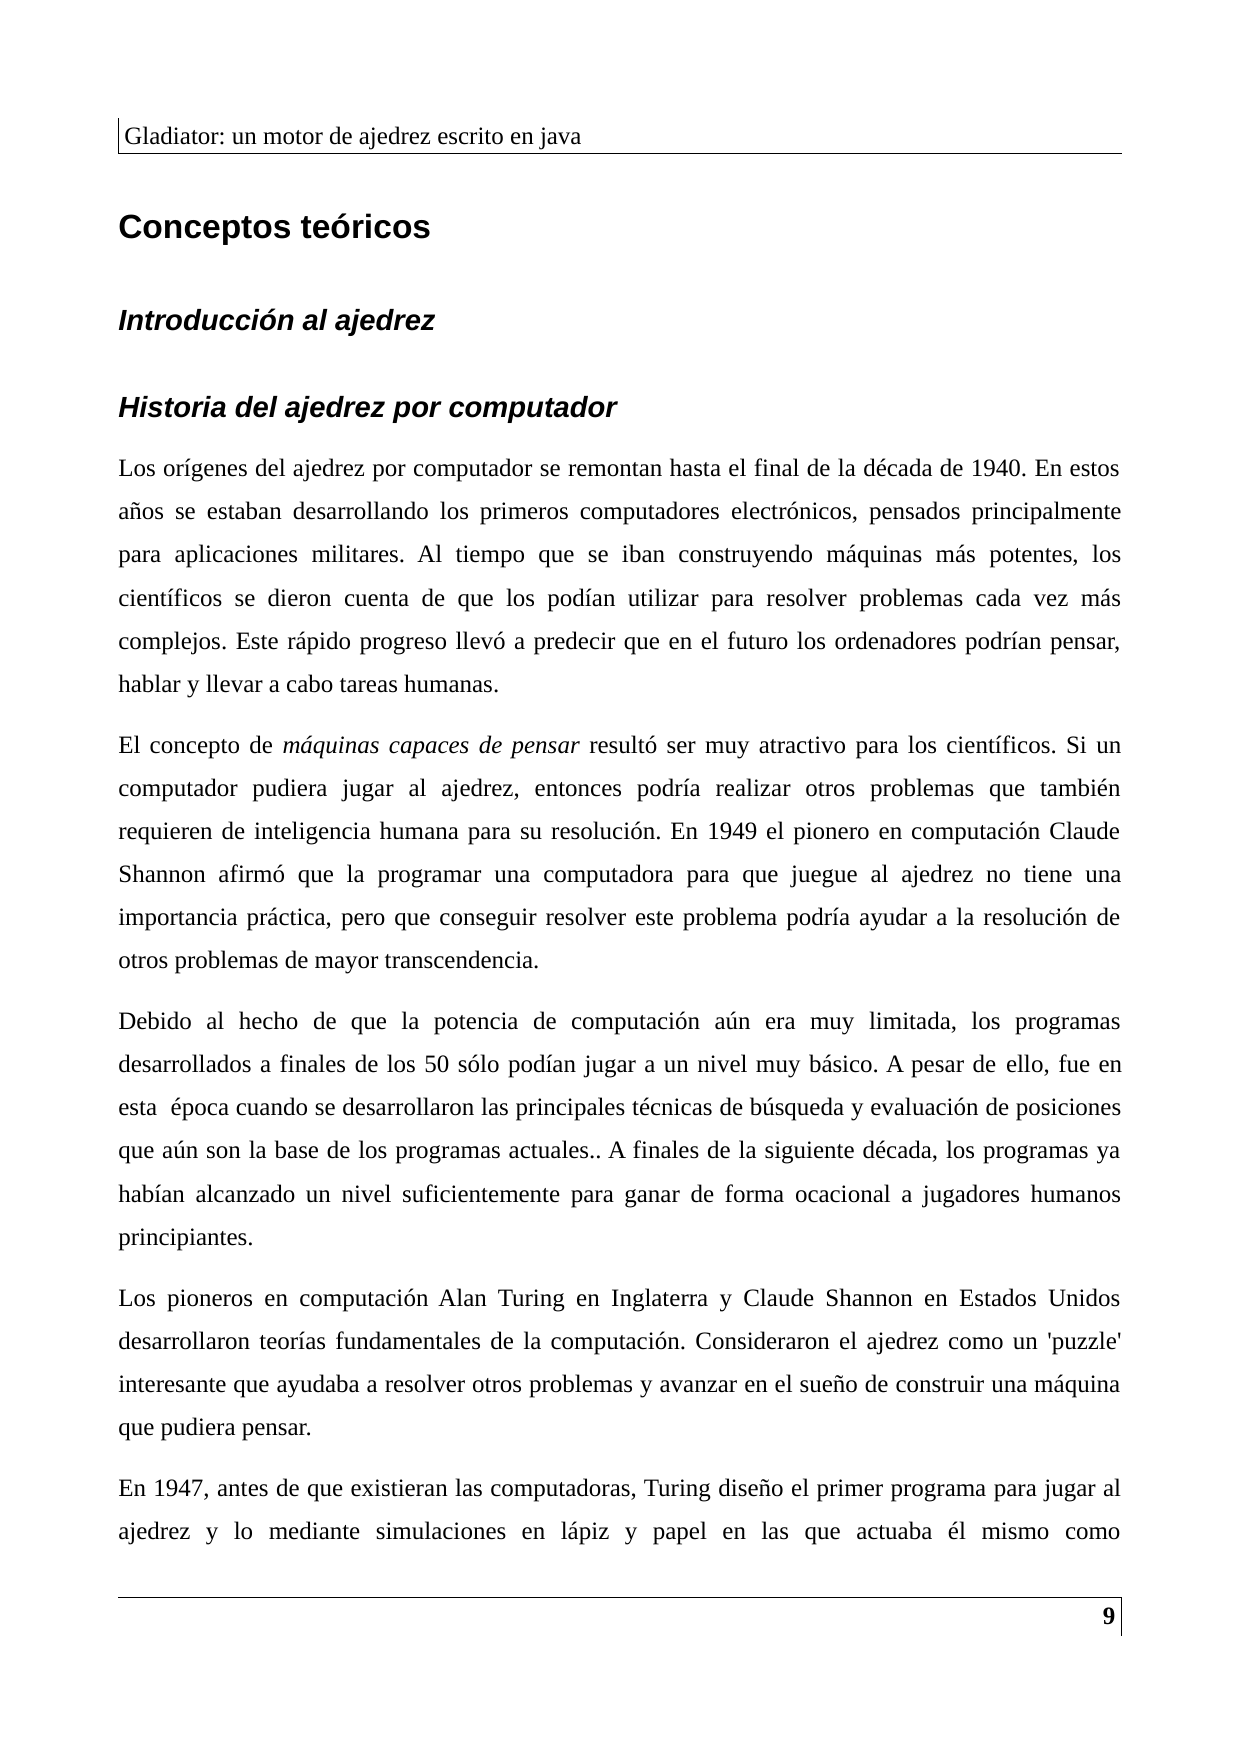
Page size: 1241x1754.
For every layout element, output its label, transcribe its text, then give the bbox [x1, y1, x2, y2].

text Los orígenes del ajedrez por computador se remontan hasta el final de la década de 1940. En estos años se estaban desarrollando los primeros computadores electrónicos, pensados principalmente para aplicaciones militares. Al tiempo que se iban construyendo máquinas más potentes, los científicos se dieron cuenta de que los podían utilizar para resolver problemas cada vez más complejos. Este rápido progreso llevó a predecir que en el futuro los ordenadores podrían pensar, hablar y llevar a cabo tareas humanas. [118, 453, 1122, 698]
subtitle Historia del ajedrez por computador [118, 391, 1122, 424]
subtitle Introducción al ajedrez [118, 303, 1122, 336]
text En 1947, antes de que existieran las computadoras, Turing diseño el primer programa para jugar al ajedrez y lo mediante simulaciones en lápiz y papel en las que actuaba él mismo como [118, 1473, 1122, 1545]
subtitle Conceptos teóricos [118, 207, 1122, 246]
text Debido al hecho de que la potencia de computación aún era muy limitada, los programas desarrollados a finales de los 50 sólo podían jugar a un nivel muy básico. A pesar de ello, fue en esta época cuando se desarrollaron las principales técnicas de búsqueda y evaluación de posiciones que aún son la base de los programas actuales.. A finales de la siguiente década, los programas ya habían alcanzado un nivel suficientemente para ganar de forma ocacional a jugadores humanos principiantes. [118, 1006, 1122, 1251]
text Los pioneros en computación Alan Turing en Inglaterra y Claude Shannon en Estados Unidos desarrollaron teorías fundamentales de la computación. Consideraron el ajedrez como un 'puzzle' interesante que ayudaba a resolver otros problemas y avanzar en el sueño de construir una máquina que pudiera pensar. [118, 1283, 1122, 1441]
text El concepto de máquinas capaces de pensar resultó ser muy atractivo para los científicos. Si un computador pudiera jugar al ajedrez, entonces podría realizar otros problemas que también requieren de inteligencia humana para su resolución. En 1949 el pionero en computación Claude Shannon afirmó que la programar una computadora para que juegue al ajedrez no tiene una importancia práctica, pero que conseguir resolver este problema podría ayudar a la resolución de otros problemas de mayor transcendencia. [118, 730, 1122, 974]
